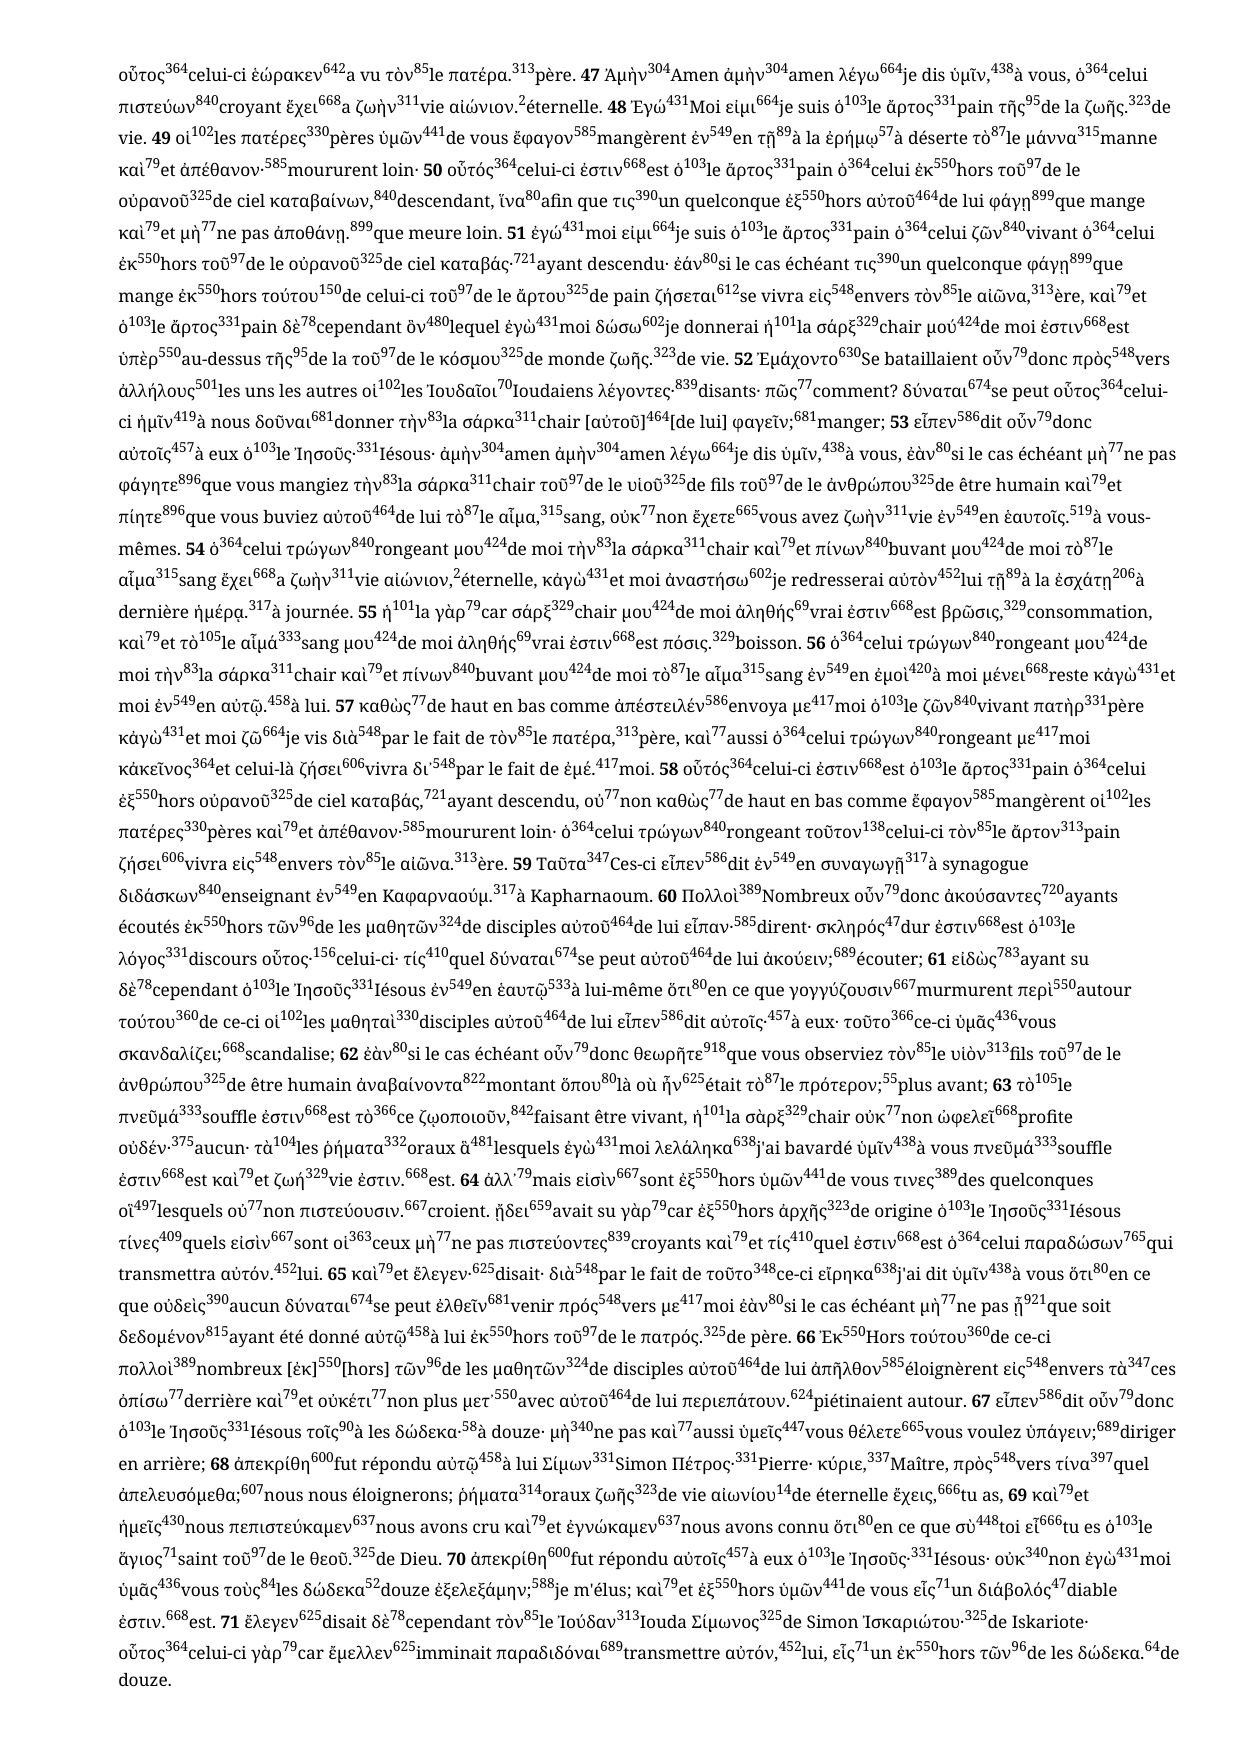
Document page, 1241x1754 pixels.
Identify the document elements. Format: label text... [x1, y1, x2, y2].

text 1 Μετὰ548Après ταῦτα347ces-ci ἀπῆλθεν586éloigna ὁ103le Ἰησοῦς331Iésous πέραν552de l'autre côté τῆς95de la θαλάσσης323de mer τῆς95de la Γαλιλαίας323de Galilée τῆς95de la Τιβεριάδος.323de Tibériade. 2 ἠκολούθει625suivait δὲ78cependant αὐτῷ458à lui ὄχλος331foule πολύς,287nombreux, ὅτι80en ce que ἐθεώρουν624observaient τὰ86les σημεῖα314signes ἃ481lesquels ἐποίει625faisait ἐπὶ550sur τῶν357de ceux ἀσθενούντων.833de étants infirme. 3 ἀνῆλθεν586vint de bas en haut δὲ78cependant εἰς548envers τὸ87le ὄρος315montagne Ἰησοῦς331Iésous καὶ79et ἐκεῖ77là ἐκάθητο631se était assis μετὰ550avec τῶν96de les μαθητῶν324de disciples αὐτοῦ.464de lui. 4 ἦν625était δὲ78cependant ἐγγὺς77proche τὸ105le πάσχα,333pâque, ἡ101la ἑορτὴ329fête τῶν96de les Ἰουδαίων.64de Ioudaiens. 5 Ἐπάρας721Ayant surélevé οὖν79donc τοὺς244les ὀφθαλμοὺς312yeux ὁ103le Ἰησοῦς331Iésous καὶ79et θεασάμενος740se ayant contemplé ὅτι80en ce que πολὺς287nombreux ὄχλος331foule ἔρχεται674se vient πρὸς548vers αὐτὸν452lui λέγει668dit πρὸς548vers Φίλιππον·313Philippe· πόθεν77d'où? ἀγοράσωμεν894que nous achetions à l'agora ἄρτους312pains ἵνα80afin que φάγωσιν898que mangent οὗτοι;363ceux-ci; 6 τοῦτο348ce-ci δὲ78cependant ἔλεγεν625disait πειράζων840mettant en tentation αὐτόν·452lui· αὐτὸς469lui γὰρ79car ᾔδει659avait su τί399quel ἔμελλεν625imminait ποιεῖν.689faire. 7 ἀπεκρίθη600fut répondu αὐτῷ458à lui [ὁ]364[celui] Φίλιππος·331Philippe· διακοσίων192de deux cents δηναρίων326de deniers ἄρτοι330pains οὐκ77non ἀρκοῦσιν667suffisent αὐτοῖς457à eux ἵνα80afin que ἕκαστος390chacun βραχύ55court [τι]375[un quelconque] λάβῃ.899que prenne. 8 λέγει668dit αὐτῷ458à lui εἷς71un ἐκ550hors τῶν96de les μαθητῶν324de disciples αὐτοῦ,464de lui, Ἀνδρέας331André ὁ103le ἀδελφὸς331frère Σίμωνος325de Simon Πέτρου·325de Pierre· 9 ἔστιν668est παιδάριον333enfant petiot ὧδε77ici ὃς498lequel ἔχει668a πέντε178cinq ἄρτους312pains κριθίνους3d'orges καὶ79et δύο180deux ὀψάρια·314fretins· ἀλλὰ79mais ταῦτα365ces-ci τί412quel ἐστιν668est εἰς548envers τοσούτους;345aussi grands; 10 εἶπεν586dit ὁ103le Ἰησοῦς·331Iésous· ποιήσατε553faites τοὺς84les ἀνθρώπους312êtres humains ἀναπεσεῖν.681tomber de bas en haut. ἦν625était δὲ78cependant χόρτος331herbe πολὺς287nombreux ἐν549en τῷ91à le τόπῳ.319à lieu. ἀνέπεσαν585tombèrent de bas en haut οὖν79donc οἱ102les ἄνδρες330hommes τὸν85le ἀριθμὸν313nombre ὡς77comme πεντακισχίλιοι.70cinq mille. 11 ἔλαβεν586prit οὖν79donc τοὺς84les ἄρτους312pains ὁ103le Ἰησοῦς331Iésous καὶ79et εὐχαριστήσας721ayant rendu grâce διέδωκεν586distribua τοῖς351à ceux ἀνακειμένοις854à se couchants de bas en haut ὁμοίως77semblablement καὶ77aussi ἐκ550hors τῶν98de les ὀψαρίων326de fretins ὅσον482autant lequel ἤθελον.624voulaient. 12 ὡς80comme δὲ78cependant ἐνεπλήσθησαν,599furent rempli dans, λέγει668dit τοῖς90à les μαθηταῖς318à disciples αὐτοῦ·464de lui· συναγάγετε553menez ensemble τὰ86les περισσεύσαντα708ayants surabondés κλάσματα,314morceaux, ἵνα80afin que μή77ne pas τι392un quelconque ἀπόληται.905que se perde au loin. 13 συνήγαγον585menèrent ensemble οὖν79donc καὶ79et ἐγέμισαν585remplirent pleinement δώδεκα178douze κοφίνους312couffins κλασμάτων326de morceaux ἐκ550hors τῶν96de les πέντε190de cinq ἄρτων324de pains τῶν96de les κριθίνων15de d'orges ἃ499lesquels ἐπερίσσευσαν585surabondèrent τοῖς351à ceux βεβρωκόσιν.773à ayants dévorés. 14 Οἱ102Les οὖν79donc ἄνθρωποι330êtres humains ἰδόντες720ayants vus ὃ482lequel ἐποίησεν586fit σημεῖον315signe ἔλεγον624disaient ὅτι80en ce que οὗτός364celui-ci ἐστιν668est ἀληθῶς77vraiment ὁ103le προφήτης331prophète ὁ498celui ἐρχόμενος867se venant εἰς548envers τὸν85le κόσμον.313monde. 15 Ἰησοῦς331Iésous οὖν79donc γνοὺς721ayant connu ὅτι80en ce que μέλλουσιν667imminent ἔρχεσθαι690se venir καὶ79et ἁρπάζειν689ravir αὐτὸν452lui ἵνα80afin que ποιήσωσιν898que fassent βασιλέα,313roi, ἀνεχώρησεν586replaça πάλιν77de nouveau εἰς548envers τὸ87le ὄρος315montagne αὐτὸς542lui-même μόνος.132seul. 16 Ὡς80Comme δὲ78cependant ὀψία69tardive ἐγένετο592se devint κατέβησαν585descendirent οἱ102les μαθηταὶ330disciples αὐτοῦ464de lui ἐπὶ548sur τὴν83la θάλασσαν311mer 17 καὶ79et ἐμβάντες720ayants embarqués εἰς548envers πλοῖον315navire ἤρχοντο630se venaient πέραν552de l'autre côté τῆς95de la θαλάσσης323de mer εἰς548envers Καφαρναούμ.311Kapharnaoum. καὶ79et σκοτία329ténèbre ἤδη77déjà ἐγεγόνει659avait devenu καὶ79et οὔπω77non encore ἐληλύθει659avait venu πρὸς548vers αὐτοὺς451eux ὁ103le Ἰησοῦς,331Iésous, 18 ἥ101la τε79en outre θάλασσα329mer ἀνέμου325de vent μεγάλου16de grand πνέοντος834de soufflant διεγείρετο.636était réveillé. 19 ἐληλακότες782ayants propulsés οὖν79donc ὡς77comme σταδίους312stades εἴκοσι178vingt πέντε178cinq ἢ79ou τριάκοντα178trente θεωροῦσιν667observent τὸν85le Ἰησοῦν313Iésous περιπατοῦντα822piétinant autour ἐπὶ550sur τῆς95de la θαλάσσης323de mer καὶ79et ἐγγὺς77proche τοῦ99de le πλοίου327de navire γινόμενον,849se devenant, καὶ79et ἐφοβήθησαν.599furent effrayé. 20 ὁ469celui δὲ78cependant λέγει668dit αὐτοῖς·457à eux· ἐγώ431moi εἰμι·664je suis· μὴ77ne pas φοβεῖσθε.573que vous vous effrayez. 21 ἤθελον624voulaient οὖν79donc λαβεῖν681prendre αὐτὸν452lui εἰς548envers τὸ87le πλοῖον,315navire, καὶ79et εὐθέως77directement ἐγένετο592se devint τὸ105le πλοῖον333navire ἐπὶ550sur τῆς95de la γῆς323de terre εἰς548envers ἣν478laquelle ὑπῆγον.624dirigeaient en arrière. 22 Τῇ350à Celle ἐπαύριον77lendemain ὁ103le ὄχλος331foule ὁ364celui ἑστηκὼς783ayant dressé πέραν552de l'autre côté τῆς95de la θαλάσσης323de mer εἶδον585virent ὅτι80en ce que πλοιάριον333petit navire ἄλλο134autre οὐκ77non ἦν625était ἐκεῖ77là εἰ551si μὴ77ne pas ἓν73un καὶ79et ὅτι80en ce que οὐ77non συνεισῆλθεν586entra avec τοῖς90à les μαθηταῖς318à disciples αὐτοῦ464de lui ὁ103le Ἰησοῦς331Iésous εἰς548envers τὸ87le πλοῖον315navire ἀλλὰ79mais μόνοι131seuls οἱ102les μαθηταὶ330disciples αὐτοῦ464de lui ἀπῆλθον·585éloignèrent· 23 ἄλλα133autres ἦλθεν586vint πλοιά[ρια]332navires ἐκ550hors Τιβεριάδος323de Tibériade ἐγγὺς77proche τοῦ97de le τόπου325de lieu ὅπου77là où ἔφαγον585mangèrent τὸν85le ἄρτον313pain εὐχαριστήσαντος716de ayant rendu grâce τοῦ97de le κυρίου.325de Maître. 24 ὅτε80lorsque οὖν79donc εἶδεν586vit ὁ103le ὄχλος331foule ὅτι80en ce que Ἰησοῦς331Iésous οὐκ77non ἔστιν668est ἐκεῖ77là οὐδὲ79non cependant οἱ102les μαθηταὶ330disciples αὐτοῦ,464de lui, ἐνέβησαν585embarquèrent αὐτοὶ468eux εἰς548envers τὰ86les πλοιάρια314petits navires καὶ79et ἦλθον585vinrent εἰς548envers Καφαρναοὺμ311Kapharnaoum ζητοῦντες839cherchants τὸν85le Ἰησοῦν.313Iésous. 25 καὶ79et εὑρόντες720ayants trouvés αὐτὸν452lui πέραν552de l'autre côté τῆς95de la θαλάσσης323de mer εἶπον585dirent αὐτῷ·458à lui· ῥαββί,337rabbi, πότε77quand ὧδε77ici γέγονας;640tu as devenu; 26 Ἀπεκρίθη600Fut répondu αὐτοῖς457à eux ὁ103le Ἰησοῦς331Iésous καὶ79et εἶπεν·586dit· ἀμὴν304amen ἀμὴν304amen λέγω664je dis ὑμῖν,438à vous, ζητεῖτέ665vous cherchez με417moi οὐχ77non ὅτι80en ce que εἴδετε583vous vîtes σημεῖα,314signes, ἀλλ᾽79mais ὅτι80en ce que ἐφάγετε583vous mangeâtes ἐκ550hors τῶν96de les ἄρτων324de pains καὶ79et ἐχορτάσθητε.597vous fûtes fourragé. 27 ἐργάζεσθε573que vous vous mettez au travail μὴ77ne pas τὴν83la βρῶσιν311consommation τὴν344celle ἀπολλυμένην847se perdante au loin ἀλλὰ79mais τὴν83la βρῶσιν311consommation τὴν344celle μένουσαν820restante εἰς548envers ζωὴν311vie αἰώνιον,2éternelle, ἣν478laquelle ὁ103le υἱὸς331fils τοῦ97de le ἀνθρώπου325de être humain ὑμῖν438à vous δώσει·606donnera· τοῦτον346celui-ci γὰρ79car ὁ103le πατὴρ331père ἐσφράγισεν586scella ὁ103le θεός.331Dieu. 28 εἶπον585dirent οὖν79donc πρὸς548vers αὐτόν·452lui· τί399quel ποιῶμεν916que nous fassions ἵνα80afin que ἐργαζώμεθα922que nous nous mettions au travail τὰ86les ἔργα314travaux τοῦ97de le θεοῦ;325de Dieu; 29 ἀπεκρίθη600fut répondu [ὁ]103[le] Ἰησοῦς331Iésous καὶ79et εἶπεν586dit αὐτοῖς·457à eux· τοῦτό366ce-ci ἐστιν668est τὸ105le ἔργον333travail τοῦ97de le θεοῦ,325de Dieu, ἵνα77afin que πιστεύητε918que vous croyiez εἰς548envers ὃν480lequel ἀπέστειλεν586envoya ἐκεῖνος.364celui-là. 30 Εἶπον585Dirent οὖν79donc αὐτῷ·458à lui· τί399quel οὖν79donc ποιεῖς666tu fais σὺ448toi σημεῖον,315signe, ἵνα80afin que ἴδωμεν894que nous voyions καὶ79et πιστεύσωμέν894que nous croyions σοι;439à toi; τί399quel ἐργάζῃ;672tu te mets au travail; 31 οἱ102les πατέρες330pères ἡμῶν423de nous τὸ87le μάννα315manne ἔφαγον585mangèrent ἐν549en τῇ89à la ἐρήμῳ,57à déserte, καθώς77de haut en bas comme ἐστιν668est γεγραμμένον·815ayant été graphé· ἄρτον313pain ἐκ550hors τοῦ97de le οὐρανοῦ325de ciel ἔδωκεν586donna αὐτοῖς457à eux φαγεῖν.681manger. 32 εἶπεν586dit οὖν79donc αὐτοῖς457à eux ὁ103le Ἰησοῦς·331Iésous· ἀμὴν304amen ἀμὴν304amen λέγω664je dis ὑμῖν,438à vous, οὐ77non Μωϋσῆς331Môusês δέδωκεν642a donné ὑμῖν438à vous τὸν85le ἄρτον313pain ἐκ550hors τοῦ97de le οὐρανοῦ,325de ciel, ἀλλ᾽79mais ὁ103le πατήρ331père μου424de moi δίδωσιν668donne ὑμῖν438à vous τὸν85le ἄρτον313pain ἐκ550hors τοῦ97de le οὐρανοῦ325de ciel τὸν85le ἀληθινόν·4véritable· 33 ὁ103le γὰρ79car ἄρτος331pain τοῦ97de le θεοῦ325de Dieu ἐστιν668est ὁ364celui καταβαίνων840descendant ἐκ550hors τοῦ97de le οὐρανοῦ325de ciel καὶ79et ζωὴν311vie διδοὺς840donnant τῷ91à le κόσμῳ.319à monde. 34 εἶπον585dirent οὖν79donc πρὸς548vers αὐτόν·452lui· κύριε,337Maître, πάντοτε77en tout moment δὸς554donne ἡμῖν419à nous τὸν85le ἄρτον313pain τοῦτον.138celui-ci. 35 εἶπεν586dit αὐτοῖς457à eux ὁ103le Ἰησοῦς·331Iésous· ἐγώ431moi εἰμι664je suis ὁ103le ἄρτος331pain τῆς95de la ζωῆς·323de vie· ὁ364celui ἐρχόμενος867se venant πρὸς548vers ἐμὲ417moi οὐ77non μὴ77ne pas πεινάσῃ,899que ait faim, καὶ79et ὁ364celui πιστεύων840croyant εἰς548envers ἐμὲ417moi οὐ77non μὴ77ne pas διψήσει606aura soif πώποτε.77jamais à un moment. 36 Ἀλλ᾽79Mais εἶπον582je dis ὑμῖν438à vous ὅτι80en ce que καὶ79et ἑωράκατέ639vous avez vu [με]417[moi] καὶ79et οὐ77non πιστεύετε.665vous croyez. 37 πᾶν392tout ὃ482lequel δίδωσίν668donne μοι420à moi ὁ103le πατὴρ331père πρὸς548vers ἐμὲ417moi ἥξει,606surgira, καὶ79et τὸν346celui ἐρχόμενον849se venant πρὸς548vers ἐμὲ417moi οὐ77non μὴ77ne pas ἐκβάλω895que j'éjecte ἔξω,77au-dehors, 38 ὅτι80en ce que καταβέβηκα638j'ai descendu ἀπὸ550au loin τοῦ97de le οὐρανοῦ325de ciel οὐχ77non ἵνα80afin que ποιῶ917que je fasse τὸ87le θέλημα315volonté τὸ87le ἐμὸν220mien ἀλλὰ79mais τὸ87le θέλημα315volonté τοῦ358de celui πέμψαντός716de ayant mandé με.417moi. 39 τοῦτο366ce-ci δέ78cependant ἐστιν668est τὸ105le θέλημα333volonté τοῦ358de celui πέμψαντός716de ayant mandé με,417moi, ἵνα77afin que πᾶν375tout ὃ482lequel δέδωκέν642a donné μοι420à moi μὴ77ne pas ἀπολέσω895que je perde au loin ἐξ550hors αὐτοῦ,466de lui, ἀλλ᾽79mais ἀναστήσω602je redresserai αὐτὸ454lui [ἐν]549[en] τῇ89à la ἐσχάτῃ206à dernière ἡμέρᾳ.317à journée. 40 τοῦτο366ce-ci γάρ79car ἐστιν668est τὸ105le θέλημα333volonté τοῦ97de le πατρός325de père μου,424de moi, ἵνα77afin que πᾶς390tout ὁ364celui θεωρῶν840observant τὸν85le υἱὸν313fils καὶ79et πιστεύων840croyant εἰς548envers αὐτὸν452lui ἔχῃ921que ait ζωὴν311vie αἰώνιον,2éternelle, καὶ79et ἀναστήσω602je redresserai αὐτὸν452lui ἐγὼ431moi [ἐν]549[en] τῇ89à la ἐσχάτῃ206à dernière ἡμέρᾳ.317à journée. 41 Ἐγόγγυζον624Murmuraient οὖν79donc οἱ102les Ἰουδαῖοι70Ioudaiens περὶ550autour αὐτοῦ464de lui ὅτι80en ce que εἶπεν·586dit· ἐγώ431moi εἰμι664je suis ὁ103le ἄρτος331pain ὁ364celui καταβὰς721ayant descendu ἐκ550hors τοῦ97de le οὐρανοῦ,325de ciel, 42 καὶ79et ἔλεγον·624disaient· οὐχ340non οὗτός364celui-ci ἐστιν668est Ἰησοῦς331Iésous ὁ103le υἱὸς331fils Ἰωσήφ,325de Ioseph, οὗ492de lequel ἡμεῖς430nous οἴδαμεν637nous avons su τὸν85le πατέρα313père καὶ79et τὴν83la μητέρα;311mère; πῶς77comment? νῦν77maintenant λέγει668dit ὅτι80en ce que ἐκ550hors τοῦ97de le οὐρανοῦ325de ciel καταβέβηκα;638j'ai descendu; 43 ἀπεκρίθη600fut répondu Ἰησοῦς331Iésous καὶ79et εἶπεν586dit αὐτοῖς·457à eux· μὴ77ne pas γογγύζετε569murmurez μετ᾽550avec ἀλλήλων.504de les uns les autres. 44 οὐδεὶς390aucun δύναται674se peut ἐλθεῖν681venir πρός548vers με417moi ἐὰν80si le cas échéant μὴ77ne pas ὁ103le πατὴρ331père ὁ364celui πέμψας721ayant mandé με417moi ἑλκύσῃ899que tire αὐτόν,452lui, κἀγὼ431et moi ἀναστήσω602je redresserai αὐτὸν452lui ἐν549en τῇ89à la ἐσχάτῃ206à dernière ἡμέρᾳ.317à journée. 45 ἔστιν668est γεγραμμένον815ayant été graphé ἐν549en τοῖς90à les προφήταις·318à prophètes· καὶ79et ἔσονται611se seront πάντες286tous διδακτοὶ70enseignés θεοῦ·325de Dieu· πᾶς390tout ὁ364celui ἀκούσας721ayant écouté παρὰ550à côté τοῦ97de le πατρὸς325de père καὶ79et μαθὼν721ayant appris ἔρχεται674se vient πρὸς548vers ἐμέ.417moi. 46 οὐχ77non ὅτι80en ce que τὸν85le πατέρα313père ἑώρακέν642a vu τις390un quelconque εἰ551si μὴ77ne pas ὁ364celui ὢν840étant παρὰ550à côté τοῦ97de le θεοῦ,325de Dieu, οὗτος364celui-ci ἑώρακεν642a vu τὸν85le πατέρα.313père. 47 Ἀμὴν304Amen ἀμὴν304amen λέγω664je dis ὑμῖν,438à vous, ὁ364celui πιστεύων840croyant ἔχει668a ζωὴν311vie αἰώνιον.2éternelle. 48 Ἐγώ431Moi εἰμι664je suis ὁ103le ἄρτος331pain τῆς95de la ζωῆς.323de vie. 49 οἱ102les πατέρες330pères ὑμῶν441de vous ἔφαγον585mangèrent ἐν549en τῇ89à la ἐρήμῳ57à déserte τὸ87le μάννα315manne καὶ79et ἀπέθανον·585moururent loin· 50 οὗτός364celui-ci ἐστιν668est ὁ103le ἄρτος331pain ὁ364celui ἐκ550hors τοῦ97de le οὐρανοῦ325de ciel καταβαίνων,840descendant, ἵνα80afin que τις390un quelconque ἐξ550hors αὐτοῦ464de lui φάγῃ899que mange καὶ79et μὴ77ne pas ἀποθάνῃ.899que meure loin. 51 ἐγώ431moi εἰμι664je suis ὁ103le ἄρτος331pain ὁ364celui ζῶν840vivant ὁ364celui ἐκ550hors τοῦ97de le οὐρανοῦ325de ciel καταβάς·721ayant descendu· ἐάν80si le cas échéant τις390un quelconque φάγῃ899que mange ἐκ550hors τούτου150de celui-ci τοῦ97de le ἄρτου325de pain ζήσεται612se vivra εἰς548envers τὸν85le αἰῶνα,313ère, καὶ79et ὁ103le ἄρτος331pain δὲ78cependant ὃν480lequel ἐγὼ431moi δώσω602je donnerai ἡ101la σάρξ329chair μού424de moi ἐστιν668est ὑπὲρ550au-dessus τῆς95de la τοῦ97de le κόσμου325de monde ζωῆς.323de vie. 52 Ἐμάχοντο630Se bataillaient οὖν79donc πρὸς548vers ἀλλήλους501les uns les autres οἱ102les Ἰουδαῖοι70Ioudaiens λέγοντες·839disants· πῶς77comment? δύναται674se peut οὗτος364celui-ci ἡμῖν419à nous δοῦναι681donner τὴν83la σάρκα311chair [αὐτοῦ]464[de lui] φαγεῖν;681manger; 53 εἶπεν586dit οὖν79donc αὐτοῖς457à eux ὁ103le Ἰησοῦς·331Iésous· ἀμὴν304amen ἀμὴν304amen λέγω664je dis ὑμῖν,438à vous, ἐὰν80si le cas échéant μὴ77ne pas φάγητε896que vous mangiez τὴν83la σάρκα311chair τοῦ97de le υἱοῦ325de fils τοῦ97de le ἀνθρώπου325de être humain καὶ79et πίητε896que vous buviez αὐτοῦ464de lui τὸ87le αἷμα,315sang, οὐκ77non ἔχετε665vous avez ζωὴν311vie ἐν549en ἑαυτοῖς.519à vous-mêmes. 54 ὁ364celui τρώγων840rongeant μου424de moi τὴν83la σάρκα311chair καὶ79et πίνων840buvant μου424de moi τὸ87le αἷμα315sang ἔχει668a ζωὴν311vie αἰώνιον,2éternelle, κἀγὼ431et moi ἀναστήσω602je redresserai αὐτὸν452lui τῇ89à la ἐσχάτῃ206à dernière ἡμέρᾳ.317à journée. 55 ἡ101la γὰρ79car σάρξ329chair μου424de moi ἀληθής69vrai ἐστιν668est βρῶσις,329consommation, καὶ79et τὸ105le αἷμά333sang μου424de moi ἀληθής69vrai ἐστιν668est πόσις.329boisson. 56 ὁ364celui τρώγων840rongeant μου424de moi τὴν83la σάρκα311chair καὶ79et πίνων840buvant μου424de moi τὸ87le αἷμα315sang ἐν549en ἐμοὶ420à moi μένει668reste κἀγὼ431et moi ἐν549en αὐτῷ.458à lui. 57 καθὼς77de haut en bas comme ἀπέστειλέν586envoya με417moi ὁ103le ζῶν840vivant πατὴρ331père κἀγὼ431et moi ζῶ664je vis διὰ548par le fait de τὸν85le πατέρα,313père, καὶ77aussi ὁ364celui τρώγων840rongeant με417moi κἀκεῖνος364et celui-là ζήσει606vivra δι᾽548par le fait de ἐμέ.417moi. 58 οὗτός364celui-ci ἐστιν668est ὁ103le ἄρτος331pain ὁ364celui ἐξ550hors οὐρανοῦ325de ciel καταβάς,721ayant descendu, οὐ77non καθὼς77de haut en bas comme ἔφαγον585mangèrent οἱ102les πατέρες330pères καὶ79et ἀπέθανον·585moururent loin· ὁ364celui τρώγων840rongeant τοῦτον138celui-ci τὸν85le ἄρτον313pain ζήσει606vivra εἰς548envers τὸν85le αἰῶνα.313ère. 59 Ταῦτα347Ces-ci εἶπεν586dit ἐν549en συναγωγῇ317à synagogue διδάσκων840enseignant ἐν549en Καφαρναούμ.317à Kapharnaoum. 60 Πολλοὶ389Nombreux οὖν79donc ἀκούσαντες720ayants écoutés ἐκ550hors τῶν96de les μαθητῶν324de disciples αὐτοῦ464de lui εἶπαν·585dirent· σκληρός47dur ἐστιν668est ὁ103le λόγος331discours οὗτος·156celui-ci· τίς410quel δύναται674se peut αὐτοῦ464de lui ἀκούειν;689écouter; 61 εἰδὼς783ayant su δὲ78cependant ὁ103le Ἰησοῦς331Iésous ἐν549en ἑαυτῷ533à lui-même ὅτι80en ce que γογγύζουσιν667murmurent περὶ550autour τούτου360de ce-ci οἱ102les μαθηταὶ330disciples αὐτοῦ464de lui εἶπεν586dit αὐτοῖς·457à eux· τοῦτο366ce-ci ὑμᾶς436vous σκανδαλίζει;668scandalise; 62 ἐὰν80si le cas échéant οὖν79donc θεωρῆτε918que vous observiez τὸν85le υἱὸν313fils τοῦ97de le ἀνθρώπου325de être humain ἀναβαίνοντα822montant ὅπου80là où ἦν625était τὸ87le πρότερον;55plus avant; 63 τὸ105le πνεῦμά333souffle ἐστιν668est τὸ366ce ζῳοποιοῦν,842faisant être vivant, ἡ101la σὰρξ329chair οὐκ77non ὠφελεῖ668profite οὐδέν·375aucun· τὰ104les ῥήματα332oraux ἃ481lesquels ἐγὼ431moi λελάληκα638j'ai bavardé ὑμῖν438à vous πνεῦμά333souffle ἐστιν668est καὶ79et ζωή329vie ἐστιν.668est. 64 ἀλλ᾽79mais εἰσὶν667sont ἐξ550hors ὑμῶν441de vous τινες389des quelconques οἳ497lesquels οὐ77non πιστεύουσιν.667croient. ᾔδει659avait su γὰρ79car ἐξ550hors ἀρχῆς323de origine ὁ103le Ἰησοῦς331Iésous τίνες409quels εἰσὶν667sont οἱ363ceux μὴ77ne pas πιστεύοντες839croyants καὶ79et τίς410quel ἐστιν668est ὁ364celui παραδώσων765qui transmettra αὐτόν.452lui. 65 καὶ79et ἔλεγεν·625disait· διὰ548par le fait de τοῦτο348ce-ci εἴρηκα638j'ai dit ὑμῖν438à vous ὅτι80en ce que οὐδεὶς390aucun δύναται674se peut ἐλθεῖν681venir πρός548vers με417moi ἐὰν80si le cas échéant μὴ77ne pas ᾖ921que soit δεδομένον815ayant été donné αὐτῷ458à lui ἐκ550hors τοῦ97de le πατρός.325de père. 66 Ἐκ550Hors τούτου360de ce-ci πολλοὶ389nombreux [ἐκ]550[hors] τῶν96de les μαθητῶν324de disciples αὐτοῦ464de lui ἀπῆλθον585éloignèrent εἰς548envers τὰ347ces ὀπίσω77derrière καὶ79et οὐκέτι77non plus μετ᾽550avec αὐτοῦ464de lui περιεπάτουν.624piétinaient autour. 67 εἶπεν586dit οὖν79donc ὁ103le Ἰησοῦς331Iésous τοῖς90à les δώδεκα·58à douze· μὴ340ne pas καὶ77aussi ὑμεῖς447vous θέλετε665vous voulez ὑπάγειν;689diriger en arrière; 68 ἀπεκρίθη600fut répondu αὐτῷ458à lui Σίμων331Simon Πέτρος·331Pierre· κύριε,337Maître, πρὸς548vers τίνα397quel ἀπελευσόμεθα;607nous nous éloignerons; ῥήματα314oraux ζωῆς323de vie αἰωνίου14de éternelle ἔχεις,666tu as, 69 καὶ79et ἡμεῖς430nous πεπιστεύκαμεν637nous avons cru καὶ79et ἐγνώκαμεν637nous avons connu ὅτι80en ce que σὺ448toi εἶ666tu es ὁ103le ἅγιος71saint τοῦ97de le θεοῦ.325de Dieu. 70 ἀπεκρίθη600fut répondu αὐτοῖς457à eux ὁ103le Ἰησοῦς·331Iésous· οὐκ340non ἐγὼ431moi ὑμᾶς436vous τοὺς84les δώδεκα52douze ἐξελεξάμην;588je m'élus; καὶ79et ἐξ550hors ὑμῶν441de vous εἷς71un διάβολός47diable ἐστιν.668est. 71 ἔλεγεν625disait δὲ78cependant τὸν85le Ἰούδαν313Iouda Σίμωνος325de Simon Ἰσκαριώτου·325de Iskariote· οὗτος364celui-ci γὰρ79car ἔμελλεν625imminait παραδιδόναι689transmettre αὐτόν,452lui, εἷς71un ἐκ550hors τῶν96de les δώδεκα.64de douze. [118, 59, 1181, 1692]
